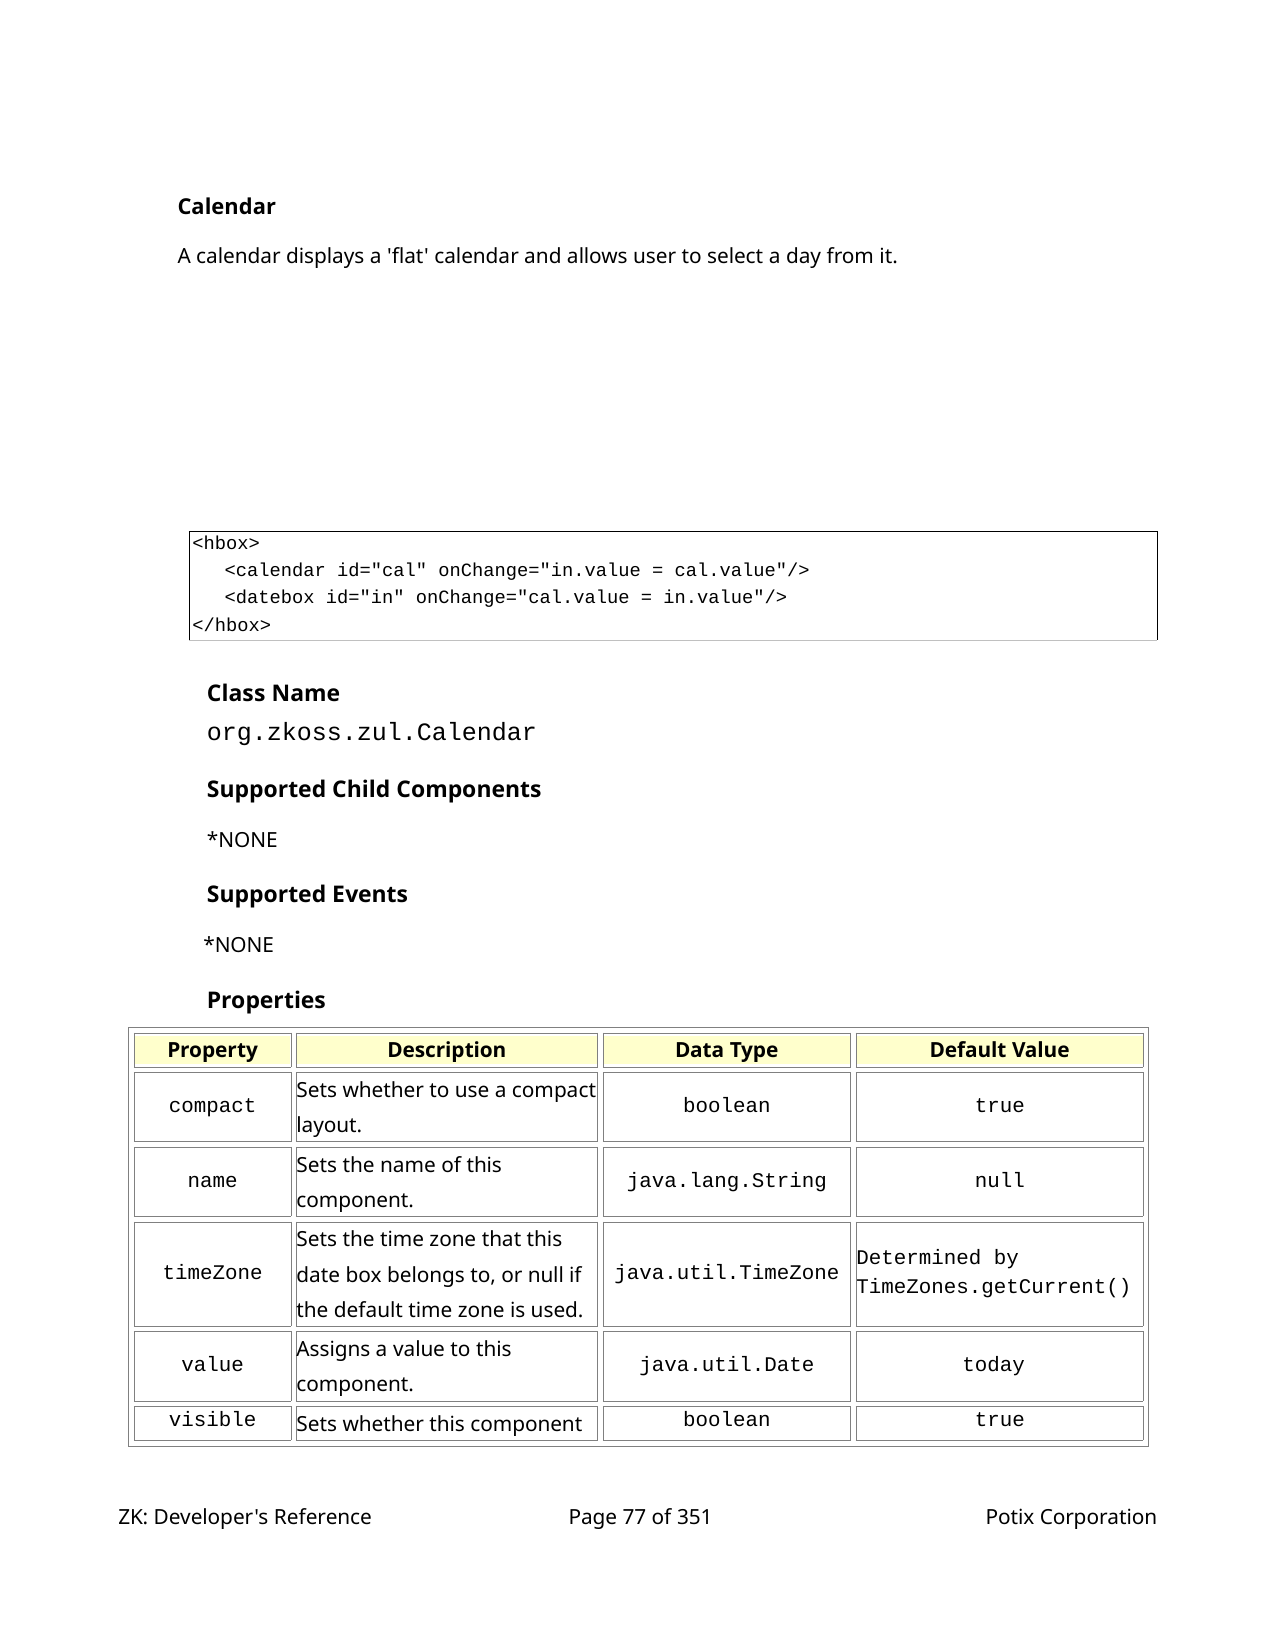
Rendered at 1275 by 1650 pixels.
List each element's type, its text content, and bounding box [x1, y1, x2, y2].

table_cell compact [131, 1067, 293, 1141]
table_cell null [853, 1141, 1146, 1216]
table_cell today [853, 1326, 1146, 1401]
table_cell java.util.TimeZone [600, 1216, 853, 1326]
table_cell Sets the name of this component. [293, 1141, 600, 1216]
table_cell Sets whether this component [293, 1401, 600, 1440]
subtitle Supported Events [207, 878, 1157, 910]
table_cell Sets the time zone that this date box belongs to, or null if the default time zone is used. [293, 1216, 600, 1326]
table_cell Sets whether to use a compact layout. [293, 1067, 600, 1141]
subtitle Calendar [177, 191, 1157, 221]
text </hbox> [190, 612, 1157, 640]
table_cell boolean [600, 1067, 853, 1141]
table_cell timeZone [131, 1216, 293, 1326]
table_header Default Value [853, 1028, 1146, 1067]
table_cell visible [131, 1401, 293, 1440]
table_header Data Type [600, 1028, 853, 1067]
table_cell true [853, 1401, 1146, 1440]
text *NONE [207, 825, 1157, 853]
text A calendar displays a 'flat' calendar and allows user to select a day from it. [177, 241, 1157, 269]
text org.zkoss.zul.Calendar [207, 720, 1157, 748]
table_cell java.lang.String [600, 1141, 853, 1216]
subtitle Class Name [207, 676, 1157, 708]
subtitle Supported Child Components [207, 773, 1157, 804]
table_cell java.util.Date [600, 1326, 853, 1401]
table_cell Assigns a value to this component. [293, 1326, 600, 1401]
table_cell true [853, 1067, 1146, 1141]
table_header Property [131, 1028, 293, 1067]
text <hbox> [190, 532, 1157, 555]
subtitle Properties [207, 983, 1157, 1015]
table_cell boolean [600, 1401, 853, 1440]
table_cell name [131, 1141, 293, 1216]
text <calendar id="cal" onChange="in.value = cal.value"/> [190, 558, 1157, 582]
text *NONE [118, 930, 1157, 958]
table_header Description [293, 1028, 600, 1067]
text <datebox id="in" onChange="cal.value = in.value"/> [190, 585, 1157, 609]
table_cell value [131, 1326, 293, 1401]
table_cell Determined by TimeZones.getCurrent() [853, 1216, 1146, 1326]
